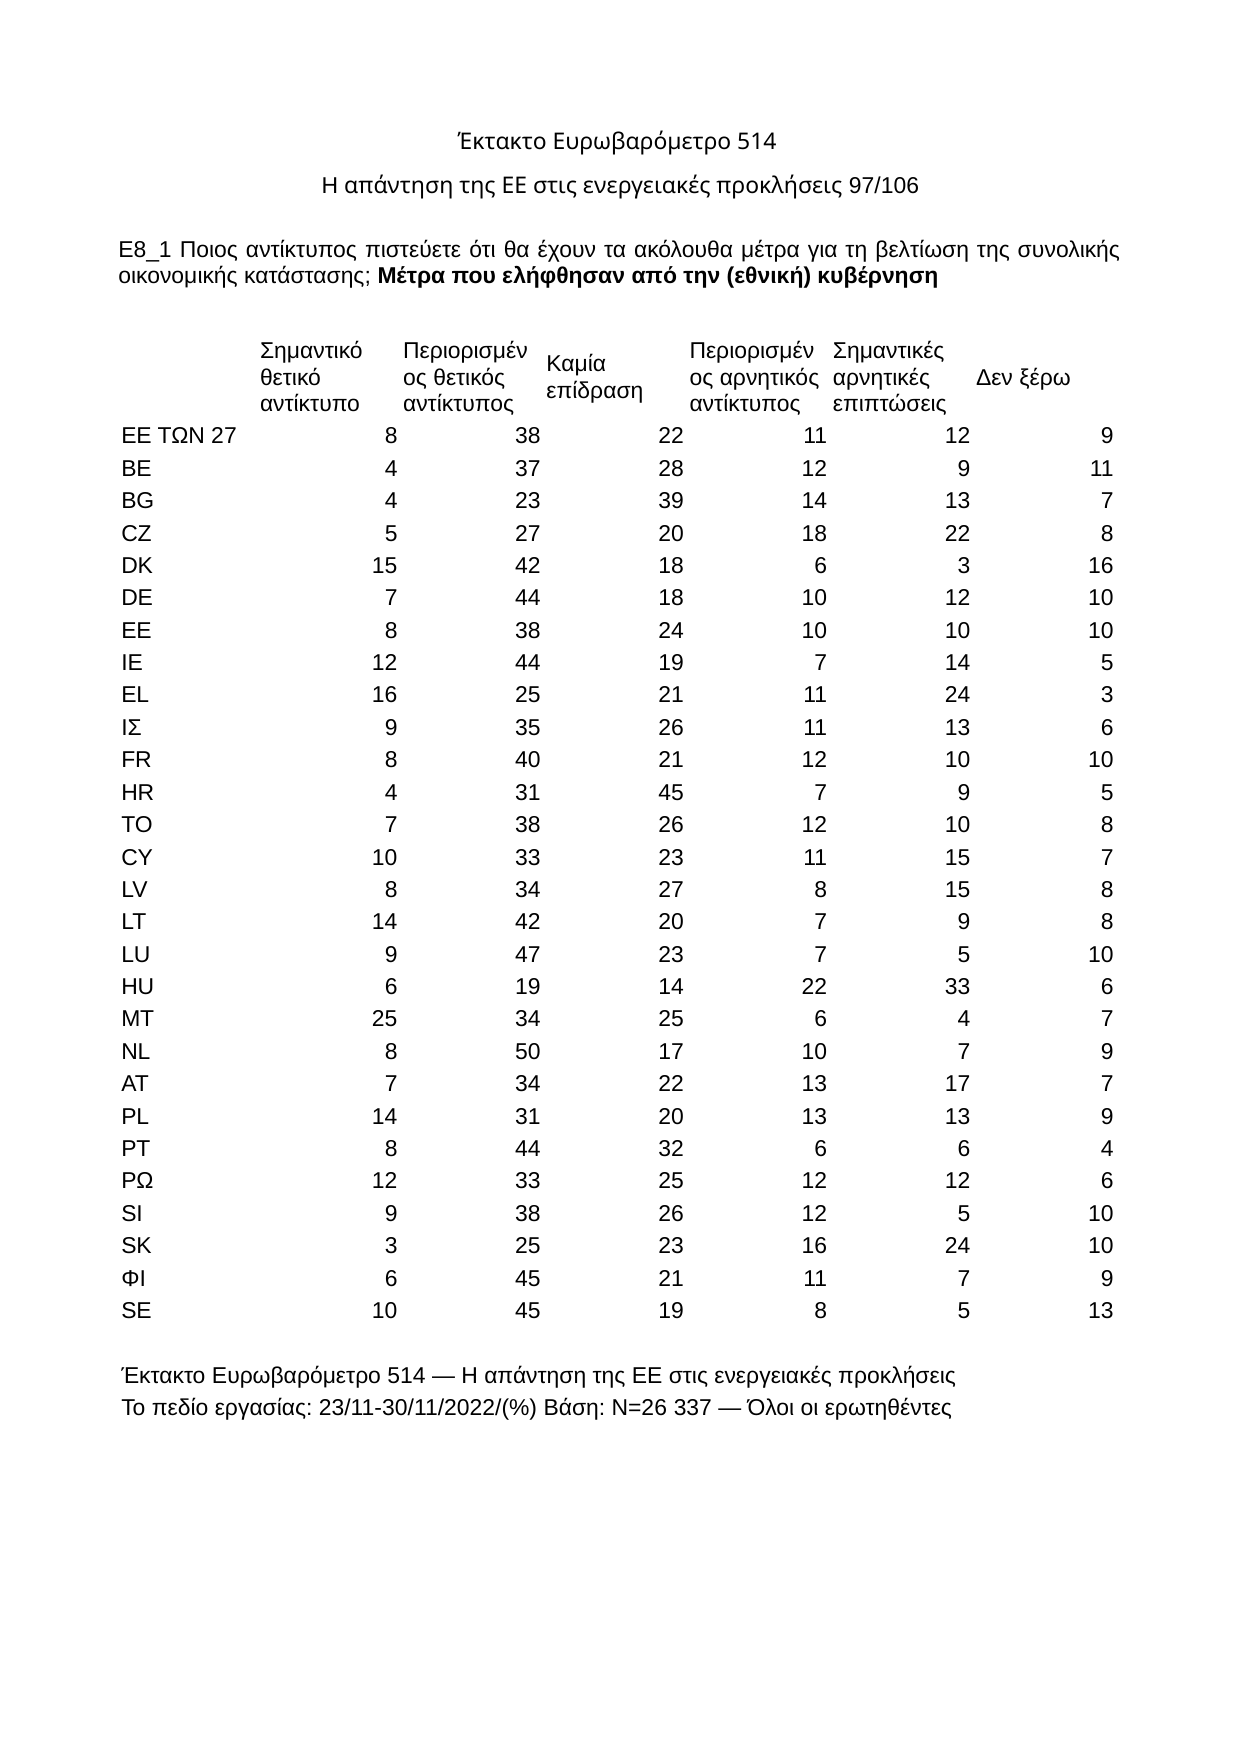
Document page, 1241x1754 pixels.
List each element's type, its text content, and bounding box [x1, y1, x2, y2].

table_cell 8 [257, 1035, 400, 1067]
table_cell 10 [830, 808, 973, 840]
table_cell BE [118, 452, 257, 484]
table_cell Το πεδίο εργασίας: 23/11-30/11/2022/(%) Βάση: N=26 337 — Όλοι οι ερωτηθέντες [118, 1391, 1116, 1423]
table_cell EL [118, 679, 257, 711]
table_cell 8 [257, 614, 400, 646]
table_cell 24 [543, 614, 686, 646]
table_cell 17 [543, 1035, 686, 1067]
table_cell 13 [830, 1100, 973, 1132]
table_cell 10 [257, 840, 400, 873]
table_header Περιορισμένος αρνητικός αντίκτυπος [686, 334, 830, 419]
table_cell 6 [973, 970, 1116, 1002]
table_cell 16 [973, 549, 1116, 581]
table_cell 33 [400, 840, 543, 873]
table_cell 12 [686, 808, 830, 840]
table_cell 6 [257, 1262, 400, 1294]
table_cell 21 [543, 1262, 686, 1294]
table_cell DE [118, 581, 257, 614]
table_cell ΤΟ [118, 808, 257, 840]
table_cell SK [118, 1229, 257, 1262]
table_cell 10 [257, 1294, 400, 1326]
table_cell 38 [400, 808, 543, 840]
table_cell 7 [973, 1003, 1116, 1035]
table_cell 15 [830, 840, 973, 873]
table_cell 21 [543, 743, 686, 776]
table_header Δεν ξέρω [973, 334, 1116, 419]
table_cell 7 [973, 1067, 1116, 1099]
table_cell 50 [400, 1035, 543, 1067]
table_cell 26 [543, 711, 686, 743]
table_cell 13 [830, 711, 973, 743]
table_cell 13 [973, 1294, 1116, 1326]
table_cell 16 [686, 1229, 830, 1262]
table_cell 9 [830, 452, 973, 484]
table_cell 9 [257, 1197, 400, 1229]
table_cell 23 [543, 840, 686, 873]
table_cell [257, 1326, 400, 1359]
table_cell 7 [830, 1035, 973, 1067]
table_cell 5 [973, 776, 1116, 808]
table_cell HR [118, 776, 257, 808]
table_cell [118, 1326, 257, 1359]
table_header Περιορισμένος θετικός αντίκτυπος [400, 334, 543, 419]
table_cell 42 [400, 905, 543, 938]
table_cell 8 [257, 873, 400, 905]
table_cell 14 [830, 646, 973, 678]
table_cell 4 [973, 1132, 1116, 1164]
table_cell 10 [973, 1229, 1116, 1262]
table_cell 13 [686, 1067, 830, 1099]
table_cell 10 [830, 743, 973, 776]
table_cell 28 [543, 452, 686, 484]
table_cell [686, 1326, 830, 1359]
table_cell [543, 1326, 686, 1359]
table_cell 12 [257, 646, 400, 678]
table_cell 8 [686, 873, 830, 905]
table_cell 8 [973, 873, 1116, 905]
table_cell 11 [686, 1262, 830, 1294]
table_cell FR [118, 743, 257, 776]
table_cell 13 [686, 1100, 830, 1132]
table_cell 7 [973, 484, 1116, 516]
table_cell 42 [400, 549, 543, 581]
table_cell 25 [400, 679, 543, 711]
table_cell 27 [543, 873, 686, 905]
table_cell 11 [686, 711, 830, 743]
table_cell 15 [830, 873, 973, 905]
table_cell 22 [830, 516, 973, 549]
table_cell 20 [543, 516, 686, 549]
table_cell LU [118, 938, 257, 970]
table_header Καμία επίδραση [543, 334, 686, 419]
table_cell 7 [973, 840, 1116, 873]
table_cell 18 [686, 516, 830, 549]
table_cell BG [118, 484, 257, 516]
table_cell 24 [830, 1229, 973, 1262]
table_cell CY [118, 840, 257, 873]
table_cell PL [118, 1100, 257, 1132]
table_cell 9 [830, 905, 973, 938]
table_cell 13 [830, 484, 973, 516]
table_cell 9 [973, 1262, 1116, 1294]
table_cell NL [118, 1035, 257, 1067]
table_cell 44 [400, 581, 543, 614]
table_cell 6 [257, 970, 400, 1002]
table_cell [400, 1326, 543, 1359]
table_cell 5 [973, 646, 1116, 678]
table_cell 12 [830, 419, 973, 452]
table_cell 25 [543, 1003, 686, 1035]
table_cell 12 [830, 581, 973, 614]
table_cell 23 [400, 484, 543, 516]
table_cell 32 [543, 1132, 686, 1164]
table_cell 10 [686, 1035, 830, 1067]
table_cell 10 [973, 614, 1116, 646]
table_cell 20 [543, 905, 686, 938]
table_cell 6 [973, 711, 1116, 743]
table_cell 14 [543, 970, 686, 1002]
table_cell 34 [400, 873, 543, 905]
table_cell 44 [400, 1132, 543, 1164]
table_cell LT [118, 905, 257, 938]
table_cell 12 [830, 1164, 973, 1197]
table_cell 47 [400, 938, 543, 970]
table_cell 19 [543, 646, 686, 678]
table_cell 33 [830, 970, 973, 1002]
table_cell 38 [400, 1197, 543, 1229]
table_cell SI [118, 1197, 257, 1229]
table_cell ΕΕ ΤΩΝ 27 [118, 419, 257, 452]
table_cell 7 [257, 808, 400, 840]
table_cell 12 [686, 743, 830, 776]
table_cell 33 [400, 1164, 543, 1197]
table_cell 5 [830, 938, 973, 970]
table_cell 8 [686, 1294, 830, 1326]
table_cell 7 [686, 905, 830, 938]
table_cell 44 [400, 646, 543, 678]
table_cell 26 [543, 1197, 686, 1229]
table_cell 12 [686, 1197, 830, 1229]
table_cell 31 [400, 776, 543, 808]
table_cell 12 [257, 1164, 400, 1197]
table_cell 26 [543, 808, 686, 840]
table_cell 10 [686, 581, 830, 614]
table_cell 8 [257, 1132, 400, 1164]
table_cell ΦΙ [118, 1262, 257, 1294]
table_cell 8 [257, 743, 400, 776]
table_cell 7 [686, 938, 830, 970]
table_cell 45 [543, 776, 686, 808]
table_cell DK [118, 549, 257, 581]
table_cell CZ [118, 516, 257, 549]
table_cell 34 [400, 1003, 543, 1035]
table_cell 38 [400, 614, 543, 646]
table_cell 6 [686, 1132, 830, 1164]
table_cell PT [118, 1132, 257, 1164]
table_cell 22 [543, 419, 686, 452]
table_cell 10 [830, 614, 973, 646]
table_cell 23 [543, 938, 686, 970]
table_cell 16 [257, 679, 400, 711]
table_cell 25 [543, 1164, 686, 1197]
table_cell MT [118, 1003, 257, 1035]
table_cell 6 [830, 1132, 973, 1164]
table_cell 4 [257, 484, 400, 516]
table_cell 9 [973, 419, 1116, 452]
table_cell 8 [973, 808, 1116, 840]
table_cell 7 [686, 646, 830, 678]
table_cell Έκτακτο Ευρωβαρόμετρο 514 — Η απάντηση της ΕΕ στις ενεργειακές προκλήσεις [118, 1359, 1116, 1391]
table_cell 25 [257, 1003, 400, 1035]
table_cell 45 [400, 1262, 543, 1294]
table_cell 10 [973, 1197, 1116, 1229]
table_cell 22 [543, 1067, 686, 1099]
table_cell 8 [257, 419, 400, 452]
table_cell 17 [830, 1067, 973, 1099]
table_cell 9 [257, 711, 400, 743]
table_cell 8 [973, 516, 1116, 549]
table_cell 4 [830, 1003, 973, 1035]
table_cell 18 [543, 549, 686, 581]
table_cell IE [118, 646, 257, 678]
table_cell 11 [973, 452, 1116, 484]
table_cell 10 [686, 614, 830, 646]
table_cell 34 [400, 1067, 543, 1099]
table_cell 5 [257, 516, 400, 549]
table_cell 19 [543, 1294, 686, 1326]
table_cell [830, 1326, 973, 1359]
table_cell 14 [257, 905, 400, 938]
table_cell 35 [400, 711, 543, 743]
table_cell 10 [973, 743, 1116, 776]
table_cell 11 [686, 419, 830, 452]
table_header Σημαντικό θετικό αντίκτυπο [257, 334, 400, 419]
table_cell 24 [830, 679, 973, 711]
table_cell 22 [686, 970, 830, 1002]
table_cell SE [118, 1294, 257, 1326]
table_cell 9 [830, 776, 973, 808]
table_cell 21 [543, 679, 686, 711]
table_cell 6 [973, 1164, 1116, 1197]
table_cell ΡΩ [118, 1164, 257, 1197]
table_cell 11 [686, 840, 830, 873]
table_cell 10 [973, 581, 1116, 614]
table_cell 3 [830, 549, 973, 581]
table_cell 18 [543, 581, 686, 614]
table_cell 12 [686, 1164, 830, 1197]
table_cell 3 [973, 679, 1116, 711]
table_cell 25 [400, 1229, 543, 1262]
table_cell 31 [400, 1100, 543, 1132]
text Ε8_1 Ποιος αντίκτυπος πιστεύετε ότι θα έχουν τα ακόλουθα μέτρα για τη βελτίωση της συνολικής οικονομικής κατάστασης; Μέτρα που ελήφθησαν από την (εθνική) κυβέρνηση [118, 236, 1122, 289]
table_cell 14 [257, 1100, 400, 1132]
table_cell 9 [257, 938, 400, 970]
table_cell 27 [400, 516, 543, 549]
table_cell 19 [400, 970, 543, 1002]
table_cell 4 [257, 776, 400, 808]
table_cell ΙΣ [118, 711, 257, 743]
table_cell 3 [257, 1229, 400, 1262]
table_cell 45 [400, 1294, 543, 1326]
table_cell 38 [400, 419, 543, 452]
table_cell 6 [686, 549, 830, 581]
table_cell 9 [973, 1035, 1116, 1067]
table_cell 6 [686, 1003, 830, 1035]
table_cell 5 [830, 1294, 973, 1326]
table_cell 5 [830, 1197, 973, 1229]
table_cell 7 [830, 1262, 973, 1294]
table_cell AT [118, 1067, 257, 1099]
table_cell HU [118, 970, 257, 1002]
table_cell 20 [543, 1100, 686, 1132]
table_cell 40 [400, 743, 543, 776]
table_cell 10 [973, 938, 1116, 970]
table_cell 15 [257, 549, 400, 581]
table_cell 14 [686, 484, 830, 516]
table_cell 9 [973, 1100, 1116, 1132]
table_cell 7 [257, 581, 400, 614]
table_cell 37 [400, 452, 543, 484]
table_cell 7 [686, 776, 830, 808]
table_header Σημαντικές αρνητικές επιπτώσεις [830, 334, 973, 419]
table_cell 39 [543, 484, 686, 516]
table_cell 12 [686, 452, 830, 484]
table_cell 4 [257, 452, 400, 484]
table_cell LV [118, 873, 257, 905]
table_cell [973, 1326, 1116, 1359]
table_cell 7 [257, 1067, 400, 1099]
table_cell 11 [686, 679, 830, 711]
table_header [118, 334, 257, 419]
table_cell EE [118, 614, 257, 646]
table_cell 23 [543, 1229, 686, 1262]
table_cell 8 [973, 905, 1116, 938]
